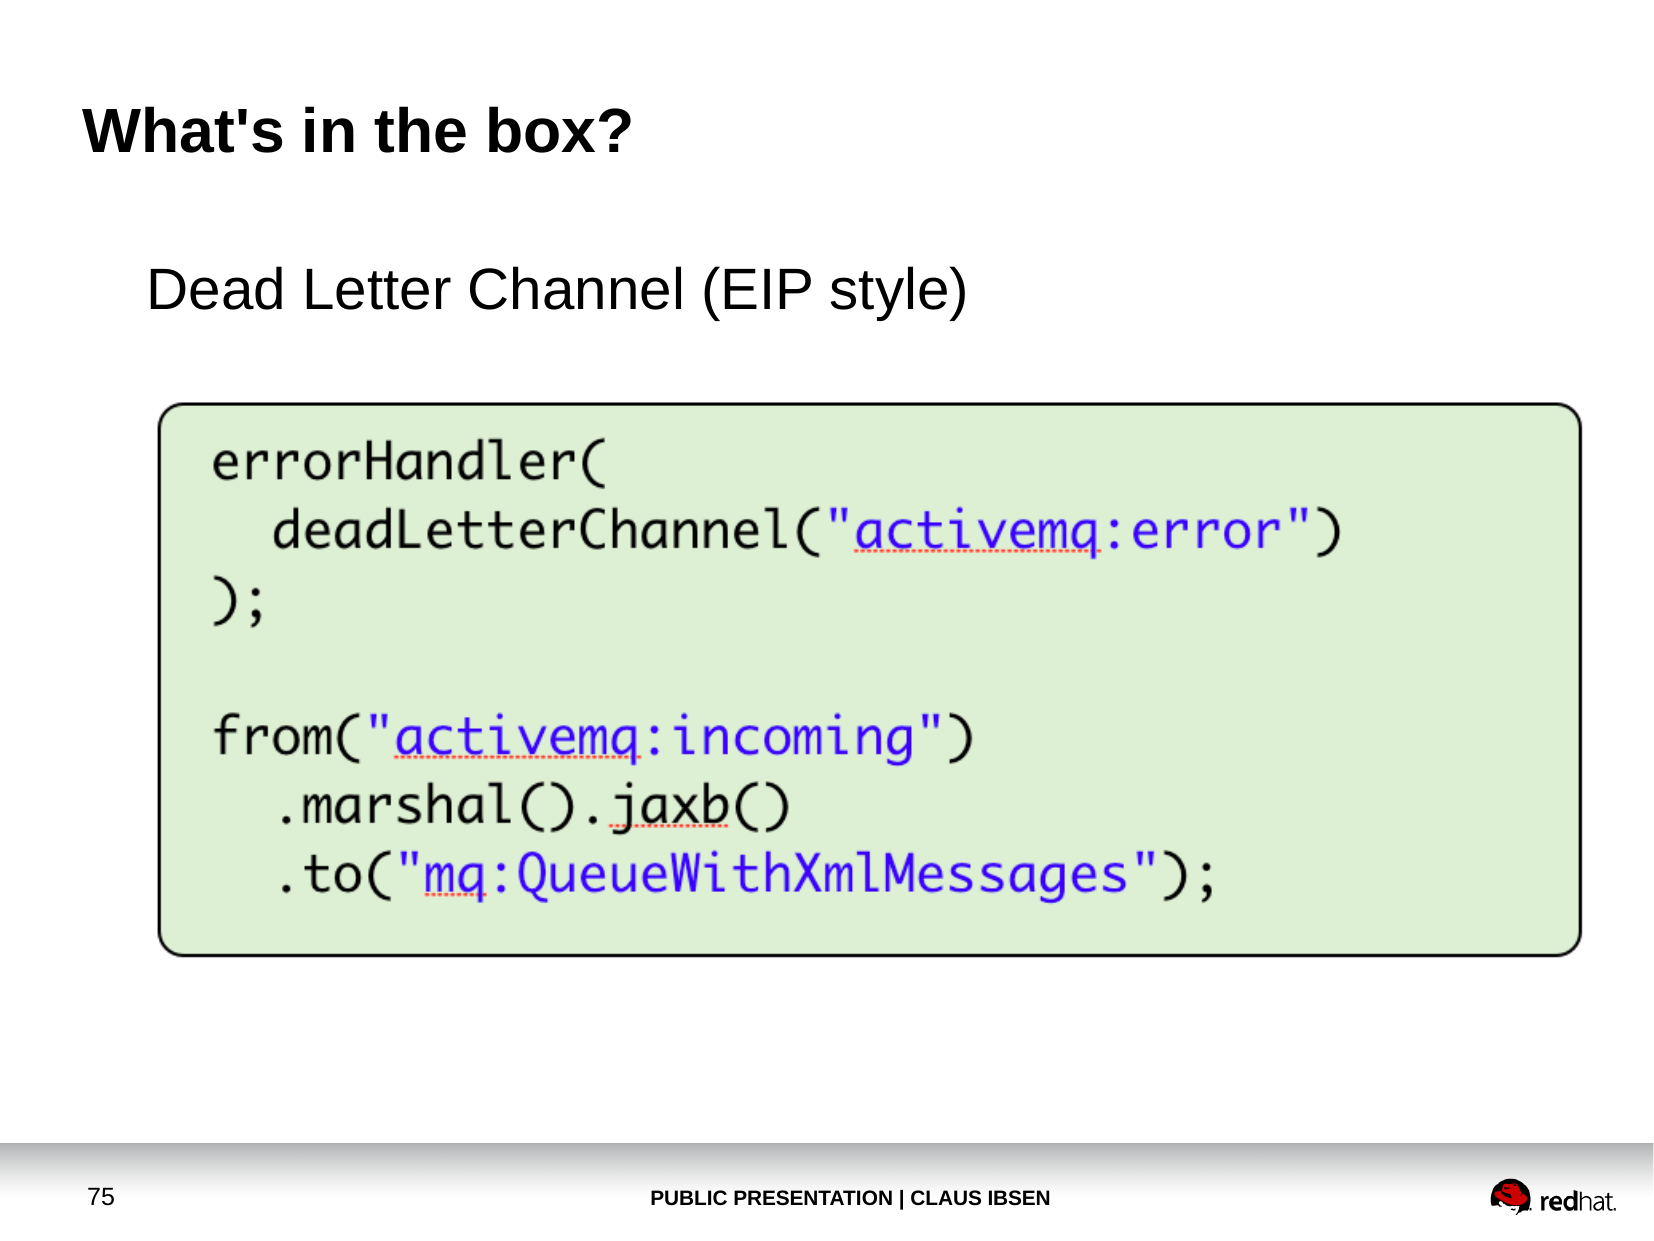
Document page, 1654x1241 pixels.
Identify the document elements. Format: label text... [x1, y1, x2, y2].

picture [0, 1143, 1654, 1241]
picture [150, 382, 1619, 976]
list Dead Letter Channel (EIP style) [86, 256, 1576, 1051]
title What's in the box? [82, 37, 1571, 226]
